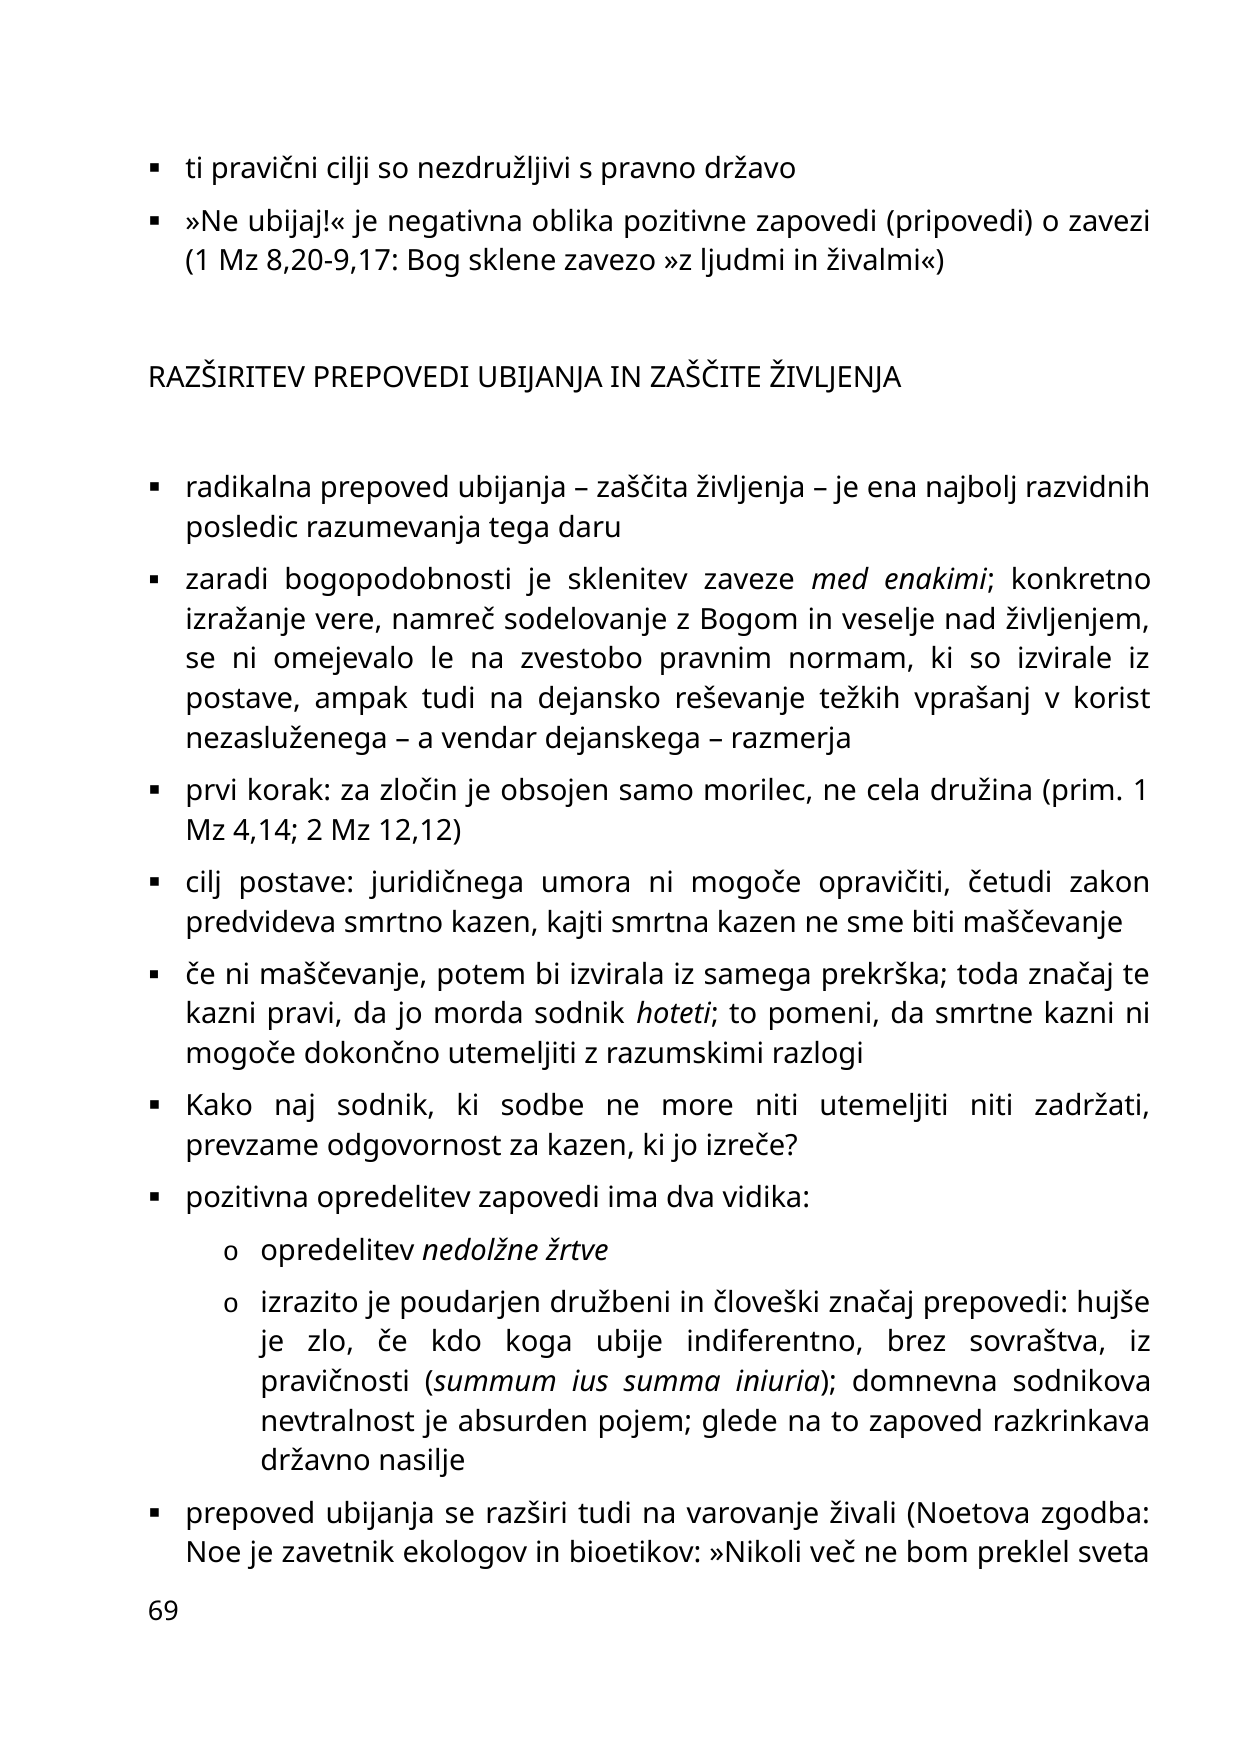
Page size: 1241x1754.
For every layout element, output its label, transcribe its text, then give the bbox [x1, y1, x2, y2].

list prepoved ubijanja se razširi tudi na varovanje živali (Noetova zgodba: Noe je zavetnik ekologov in bioetikov: »Nikoli več ne bom preklel sveta [148, 1492, 1152, 1571]
list pozitivna opredelitev zapovedi ima dva vidika: [148, 1177, 1152, 1216]
list prvi korak: za zločin je obsojen samo morilec, ne cela družina (prim. 1 Mz 4,14; 2 Mz 12,12) [148, 769, 1152, 849]
list ti pravični cilji so nezdružljivi s pravno državo [148, 148, 1152, 187]
list izrazito je poudarjen družbeni in človeški značaj prepovedi: hujše je zlo, če kdo koga ubije indiferentno, brez sovraštva, iz pravičnosti (summum ius summa iniuria); domnevna sodnikova nevtralnost je absurden pojem; glede na to zapoved razkrinkava državno nasilje [223, 1281, 1152, 1479]
list »Ne ubijaj!« je negativna oblika pozitivne zapovedi (pripovedi) o zavezi (1 Mz 8,20-9,17: Bog sklene zavezo »z ljudmi in živalmi«) [148, 200, 1152, 279]
list zaradi bogopodobnosti je sklenitev zaveze med enakimi; konkretno izražanje vere, namreč sodelovanje z Bogom in veselje nad življenjem, se ni omejevalo le na zvestobo pravnim normam, ki so izvirale iz postave, ampak tudi na dejansko reševanje težkih vprašanj v korist nezasluženega – a vendar dejanskega – razmerja [148, 558, 1152, 757]
list opredelitev nedolžne žrtve [223, 1229, 1152, 1268]
list radikalna prepoved ubijanja – zaščita življenja – je ena najbolj razvidnih posledic razumevanja tega daru [148, 467, 1152, 546]
list če ni maščevanje, potem bi izvirala iz samega prekrška; toda značaj te kazni pravi, da jo morda sodnik hoteti; to pomeni, da smrtne kazni ni mogoče dokončno utemeljiti z razumskimi razlogi [148, 953, 1152, 1072]
list Kako naj sodnik, ki sodbe ne more niti utemeljiti niti zadržati, prevzame odgovornost za kazen, ki jo izreče? [148, 1085, 1152, 1164]
list cilj postave: juridičnega umora ni mogoče opravičiti, četudi zakon predvideva smrtno kazen, kajti smrtna kazen ne sme biti maščevanje [148, 861, 1152, 941]
subtitle razširitev prepovedi ubijanja in zaščite življenja [148, 356, 1152, 396]
